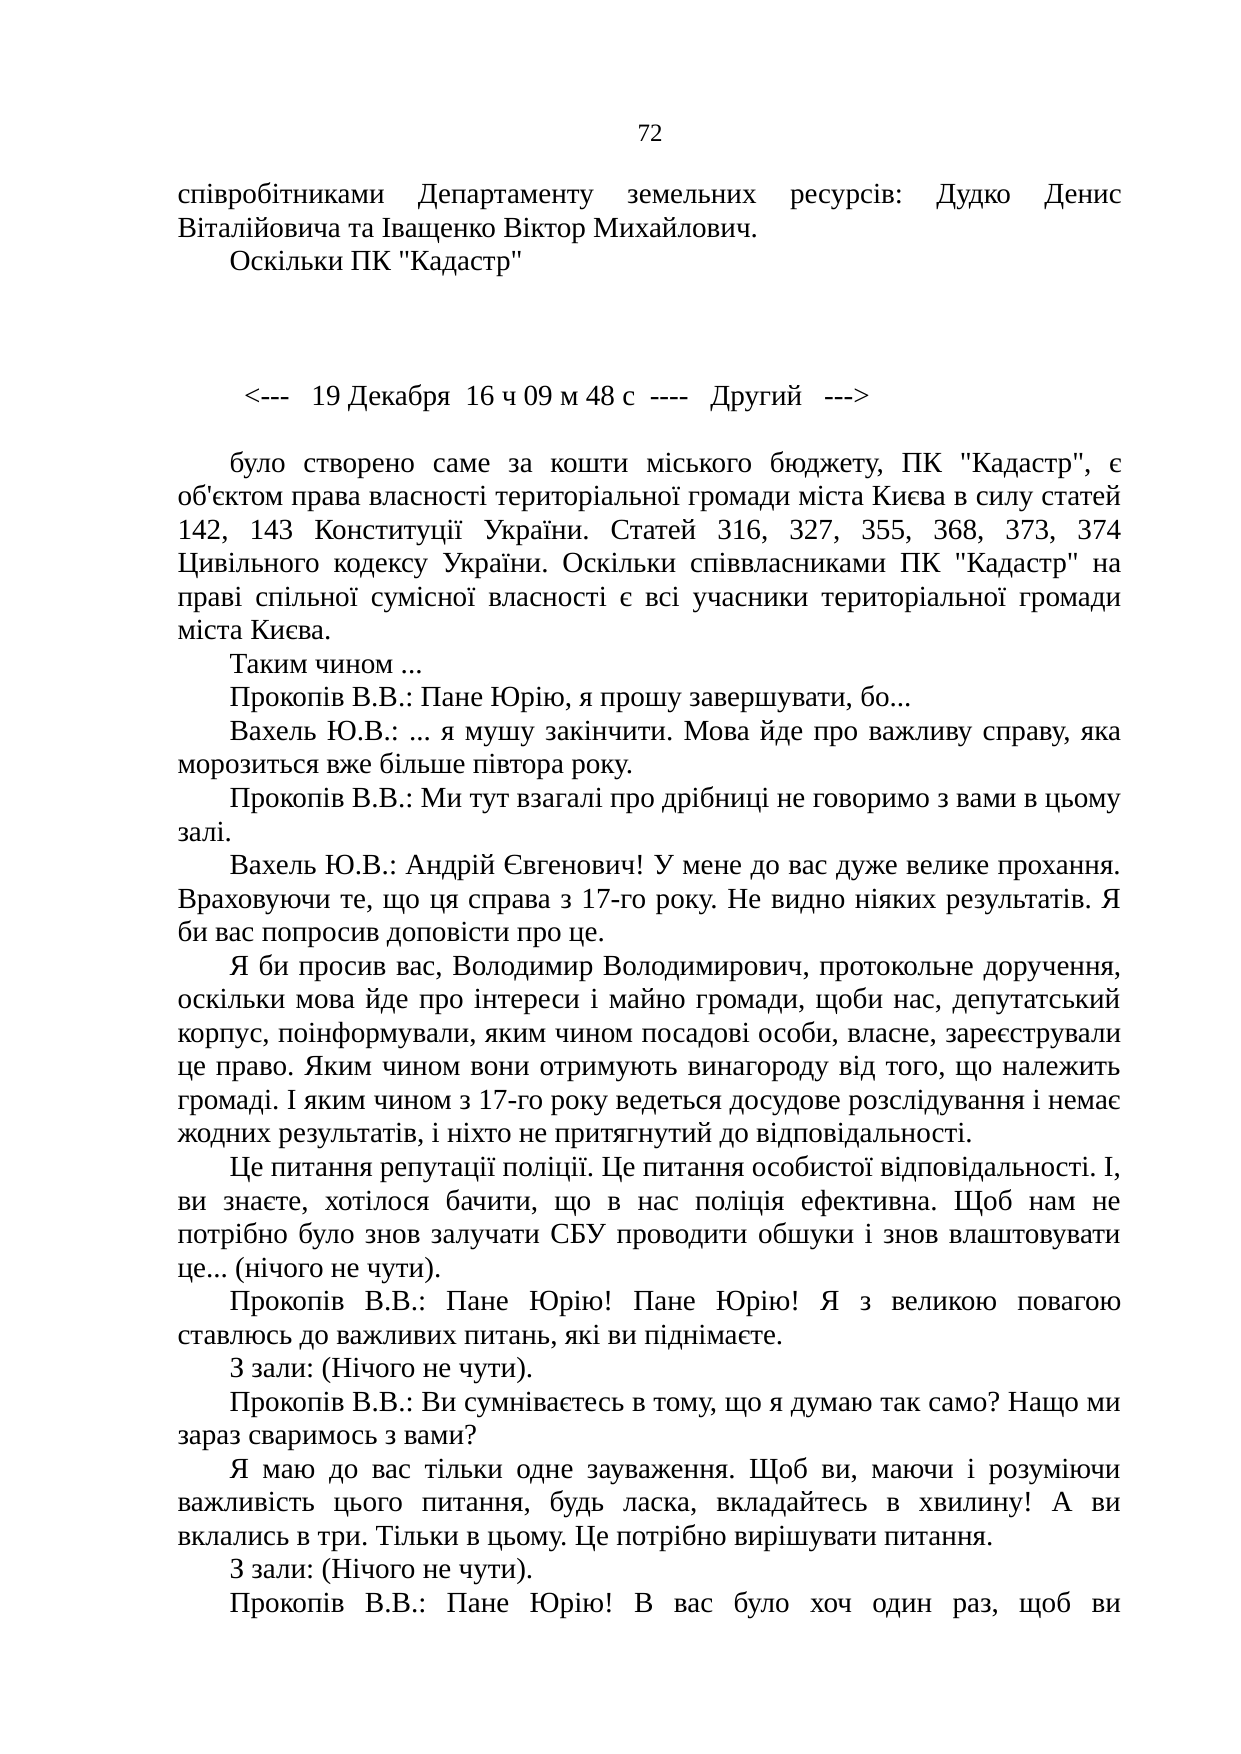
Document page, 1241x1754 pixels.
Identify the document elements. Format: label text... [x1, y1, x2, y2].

text Вахель Ю.В.: Андрій Євгенович! У мене до вас дуже велике прохання. Враховуючи те, що ця справа з 17-го року. Не видно ніяких результатів. Я би вас попросив доповісти про це. [177, 847, 1122, 948]
text Вахель Ю.В.: ... я мушу закінчити. Мова йде про важливу справу, яка морозиться вже більше півтора року. [177, 713, 1122, 780]
text співробітниками Департаменту земельних ресурсів: Дудко Денис Віталійовича та Іващенко Віктор Михайлович. [177, 176, 1122, 243]
text Я маю до вас тільки одне зауваження. Щоб ви, маючи і розуміючи важливість цього питання, будь ласка, вкладайтесь в хвилину! А ви вклались в три. Тільки в цьому. Це потрібно вирішувати питання. [177, 1451, 1122, 1552]
text З зали: (Нічого не чути). [177, 1552, 1122, 1585]
text Прокопів В.В.: Пане Юрію, я прошу завершувати, бо... [177, 679, 1122, 713]
text З зали: (Нічого не чути). [177, 1350, 1122, 1384]
text Прокопів В.В.: Пане Юрію! В вас було хоч один раз, щоб ви [177, 1585, 1122, 1619]
text Оскільки ПК "Кадастр" [177, 243, 1122, 277]
text Прокопів В.В.: Ви сумніваєтесь в тому, що я думаю так само? Нащо ми зараз сваримось з вами? [177, 1384, 1122, 1451]
text Таким чином ... [177, 646, 1122, 679]
text Прокопів В.В.: Пане Юрію! Пане Юрію! Я з великою повагою ставлюсь до важливих питань, які ви піднімаєте. [177, 1283, 1122, 1350]
text Прокопів В.В.: Ми тут взагалі про дрібниці не говоримо з вами в цьому залі. [177, 780, 1122, 847]
text Це питання репутації поліції. Це питання особистої відповідальності. І, ви знаєте, хотілося бачити, що в нас поліція ефективна. Щоб нам не потрібно було знов залучати СБУ проводити обшуки і знов влаштовувати це... (нічого не чути). [177, 1149, 1122, 1283]
text було створено саме за кошти міського бюджету, ПК "Кадастр", є об'єктом права власності територіальної громади міста Києва в силу статей 142, 143 Конституції України. Статей 316, 327, 355, 368, 373, 374 Цивільного кодексу України. Оскільки співвласниками ПК "Кадастр" на праві спільної сумісної власності є всі учасники територіальної громади міста Києва. [177, 445, 1122, 646]
text <--- 19 Декабря 16 ч 09 м 48 с ---- Другий ---> [177, 378, 1122, 411]
text Я би просив вас, Володимир Володимирович, протокольне доручення, оскільки мова йде про інтереси і майно громади, щоби нас, депутатський корпус, поінформували, яким чином посадові особи, власне, зареєстрували це право. Яким чином вони отримують винагороду від того, що належить громаді. І яким чином з 17-го року ведеться досудове розслідування і немає жодних результатів, і ніхто не притягнутий до відповідальності. [177, 948, 1122, 1149]
